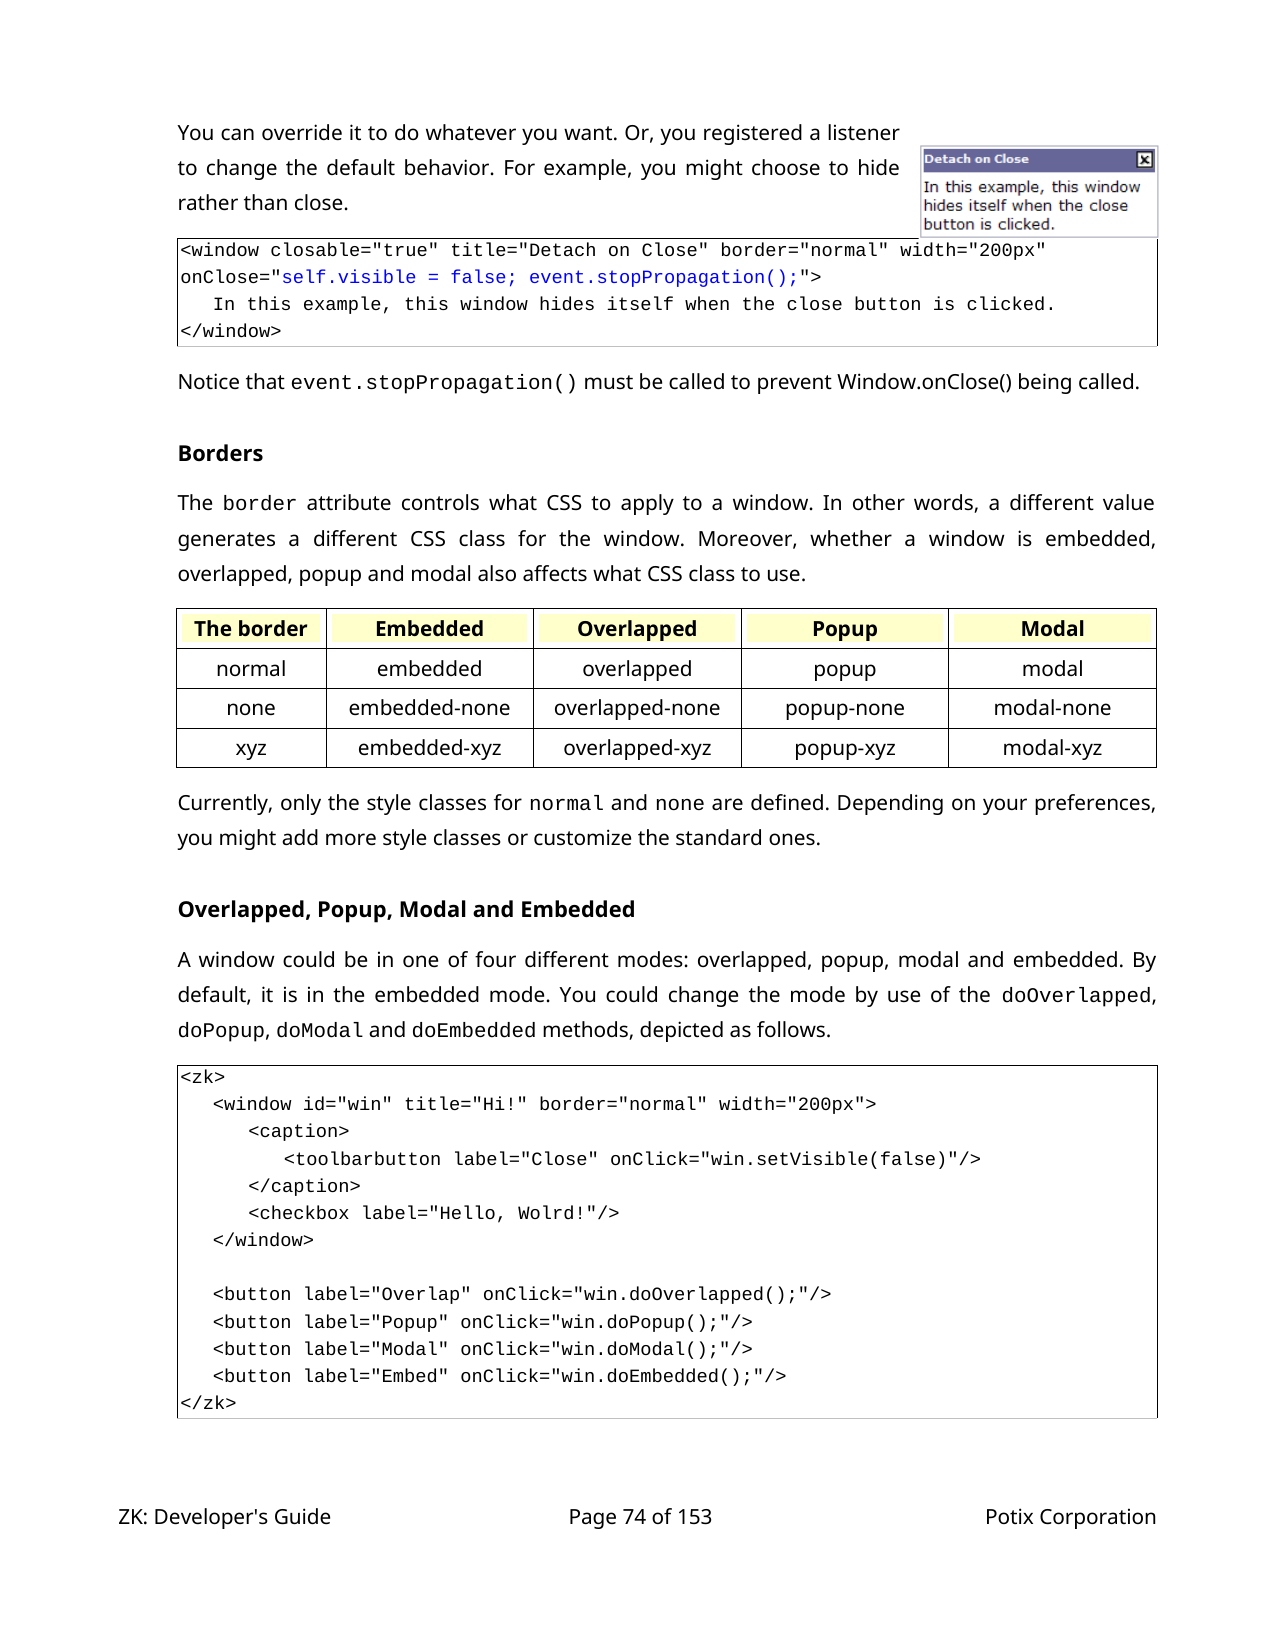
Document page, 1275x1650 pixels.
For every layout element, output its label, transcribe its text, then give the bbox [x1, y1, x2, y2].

subtitle Overlapped, Popup, Modal and Embedded [177, 894, 1157, 924]
table_cell embedded-xyz [327, 729, 533, 767]
table_cell popup [742, 649, 948, 688]
table_cell embedded-none [327, 689, 533, 728]
text You can override it to do whatever you want. Or, you registered a listener to change the default behavior. For example, you might choose to hide rather than close. [177, 118, 1157, 217]
text <toolbarbutton label="Close" onClick="win.setVisible(false)"/> [178, 1146, 1157, 1171]
text <button label="Overlap" onClick="win.doOverlapped();"/> [178, 1282, 1157, 1307]
table_cell normal [177, 649, 326, 688]
text <zk> [178, 1066, 1157, 1089]
text <button label="Embed" onClick="win.doEmbedded();"/> [178, 1364, 1157, 1388]
table_cell xyz [177, 729, 326, 767]
table_cell modal-xyz [949, 729, 1156, 767]
text <window closable="true" title="Detach on Close" border="normal" width="200px" [178, 239, 1157, 262]
table_cell none [177, 689, 326, 728]
table_header Popup [742, 609, 948, 648]
text A window could be in one of four different modes: overlapped, popup, modal and embedded. By default, it is in the embedded mode. You could change the mode by use of the doOverlapped, doPopup, doModal and doEmbedded methods, depicted as follows. [177, 945, 1157, 1044]
text </window> [178, 1228, 1157, 1252]
text The border attribute controls what CSS to apply to a window. In other words, a different value generates a different CSS class for the window. Moreover, whether a window is embedded, overlapped, popup and modal also affects what CSS class to use. [177, 488, 1157, 587]
table_header Overlapped [534, 609, 741, 648]
table_header Modal [949, 609, 1156, 648]
text <caption> [178, 1119, 1157, 1143]
table_cell modal-none [949, 689, 1156, 728]
text </window> [178, 319, 1157, 346]
text <button label="Popup" onClick="win.doPopup();"/> [178, 1309, 1157, 1334]
table_header The border [177, 609, 326, 648]
table_cell overlapped-xyz [534, 729, 741, 767]
table_cell modal [949, 649, 1156, 688]
table_cell popup-xyz [742, 729, 948, 767]
text In this example, this window hides itself when the close button is clicked. [178, 292, 1157, 316]
text <button label="Modal" onClick="win.doModal();"/> [178, 1337, 1157, 1361]
text <window id="win" title="Hi!" border="normal" width="200px"> [178, 1092, 1157, 1116]
table_cell embedded [327, 649, 533, 688]
text </caption> [178, 1173, 1157, 1198]
subtitle Borders [177, 438, 1157, 468]
text <checkbox label="Hello, Wolrd!"/> [178, 1201, 1157, 1225]
table_cell overlapped [534, 649, 741, 688]
text </zk> [178, 1391, 1157, 1418]
table_cell popup-none [742, 689, 948, 728]
table_header Embedded [327, 609, 533, 648]
text Currently, only the style classes for normal and none are defined. Depending on your preferences, you might add more style classes or customize the standard ones. [177, 788, 1157, 852]
picture [918, 142, 1162, 239]
table_cell overlapped-none [534, 689, 741, 728]
text Notice that event.stopPropagation() must be called to prevent Window.onClose() being called. [177, 367, 1157, 395]
text onClose="self.visible = false; event.stopPropagation();"> [178, 264, 1157, 289]
